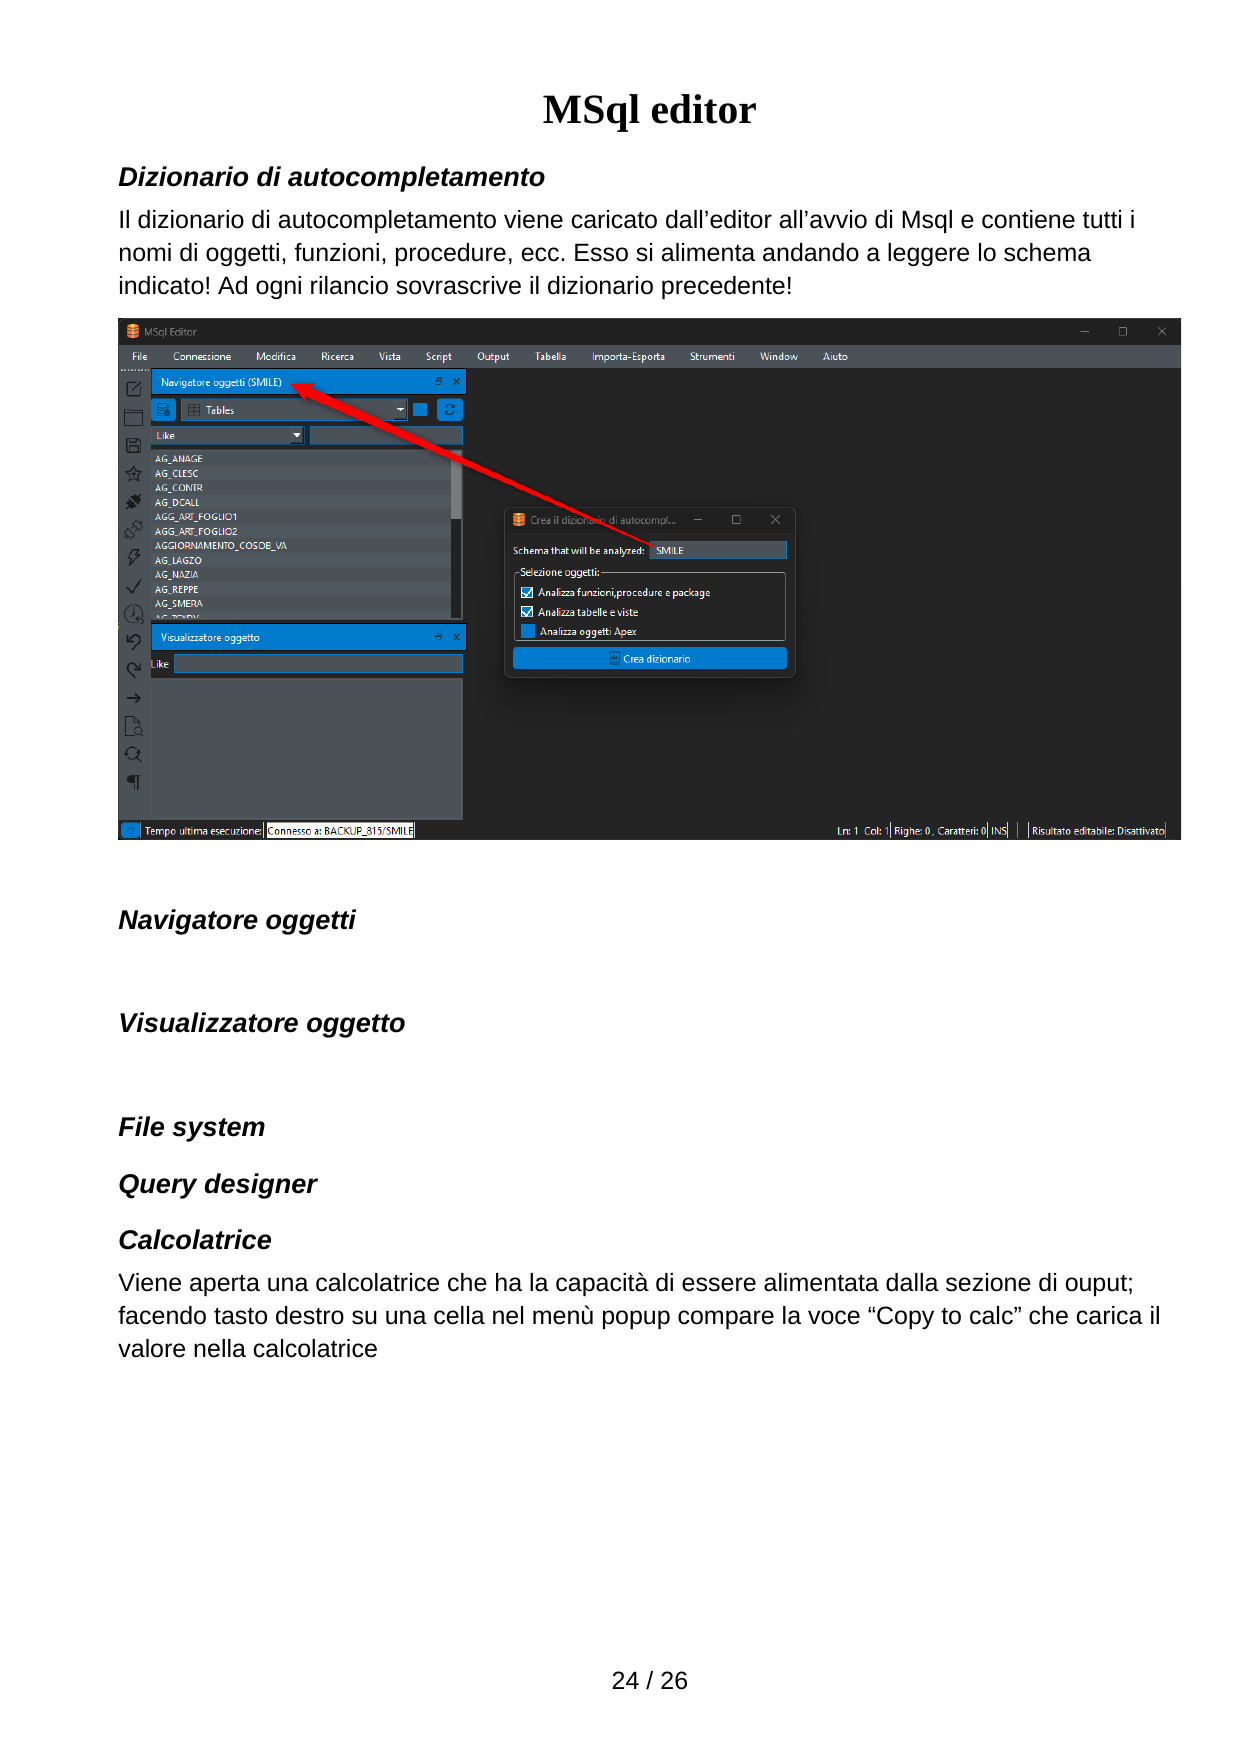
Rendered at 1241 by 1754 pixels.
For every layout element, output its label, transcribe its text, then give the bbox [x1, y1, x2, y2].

subtitle Visualizzatore oggetto [118, 1007, 1181, 1039]
subtitle File system [118, 1111, 1181, 1143]
subtitle Navigatore oggetti [118, 904, 1181, 935]
text Viene aperta una calcolatrice che ha la capacità di essere alimentata dalla sezione di ouput; facendo tasto destro su una cella nel menù popup compare la voce “Copy to calc” che carica il valore nella calcolatrice [118, 1268, 1181, 1362]
picture [118, 318, 1182, 840]
subtitle Calcolatrice [118, 1224, 1181, 1255]
subtitle Dizionario di autocompletamento [118, 161, 1181, 193]
text Il dizionario di autocompletamento viene caricato dall’editor all’avvio di Msql e contiene tutti i nomi di oggetti, funzioni, procedure, ecc. Esso si alimenta andando a leggere lo schema indicato! Ad ogni rilancio sovrascrive il dizionario precedente! [118, 205, 1181, 300]
subtitle Query designer [118, 1168, 1181, 1199]
